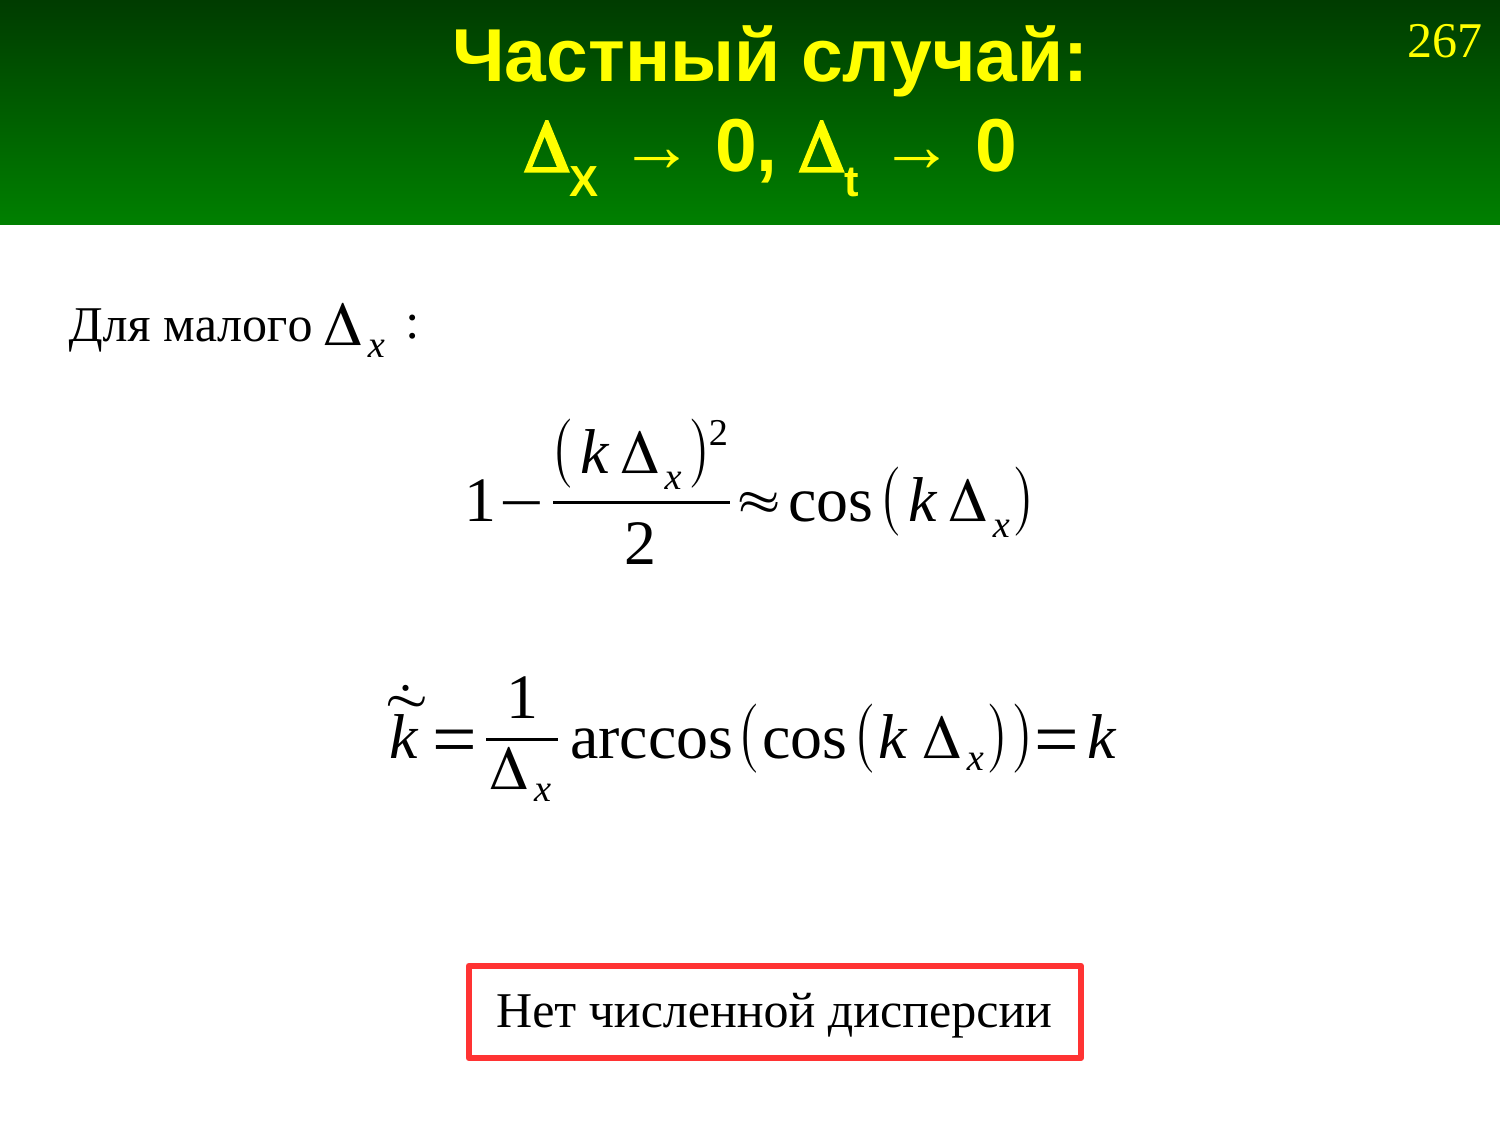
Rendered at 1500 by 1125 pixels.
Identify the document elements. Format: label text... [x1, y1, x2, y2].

chart [448, 409, 1052, 579]
text_box Для малого [53, 284, 328, 359]
chart [365, 662, 1135, 812]
text_box : [390, 281, 435, 357]
title Частный случай: DX → 0, Dt → 0 [100, 0, 1441, 213]
chart [307, 297, 404, 367]
text_box Нет численной дисперсии [481, 970, 1068, 1045]
